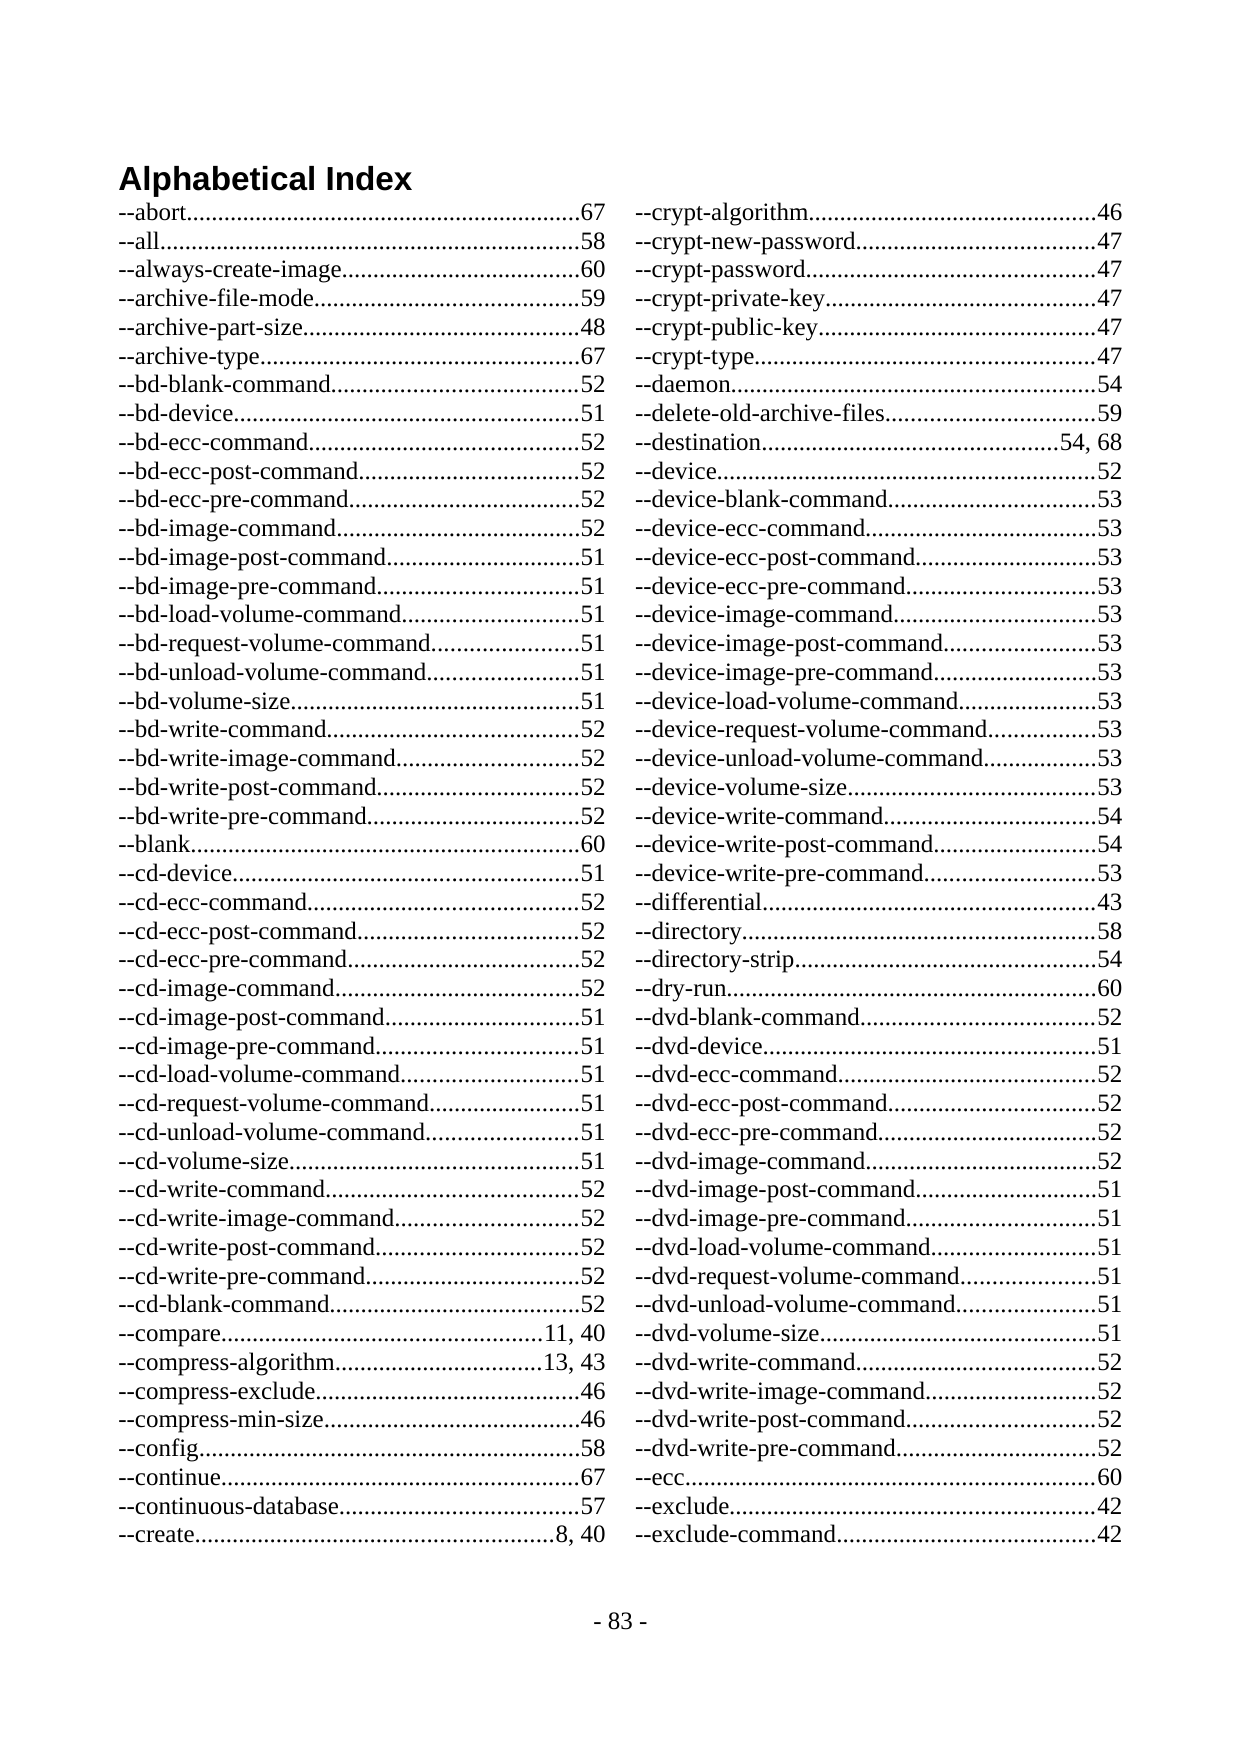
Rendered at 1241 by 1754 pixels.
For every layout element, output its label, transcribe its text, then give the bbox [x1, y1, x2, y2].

text --bd-write-post-command 52 [118, 772, 605, 801]
text --crypt-new-password 47 [635, 226, 1122, 254]
text --delete-old-archive-files 59 [635, 398, 1122, 427]
text --compress-exclude 46 [118, 1376, 605, 1404]
text --device-unload-volume-command 53 [635, 743, 1122, 772]
text --bd-write-image-command 52 [118, 743, 605, 772]
text --crypt-algorithm 46 [635, 197, 1122, 226]
text --bd-device 51 [118, 398, 605, 427]
text --bd-unload-volume-command 51 [118, 657, 605, 686]
text --device-blank-command 53 [635, 484, 1122, 513]
text --exclude 42 [635, 1491, 1122, 1519]
text --cd-unload-volume-command 51 [118, 1117, 605, 1146]
text --device-ecc-pre-command 53 [635, 571, 1122, 599]
text --crypt-password 47 [635, 254, 1122, 283]
text --always-create-image 60 [118, 254, 605, 283]
text --bd-ecc-pre-command 52 [118, 484, 605, 513]
text --bd-ecc-post-command 52 [118, 456, 605, 484]
text --cd-ecc-pre-command 52 [118, 944, 605, 973]
text --bd-write-pre-command 52 [118, 801, 605, 829]
text --bd-write-command 52 [118, 714, 605, 743]
text --bd-load-volume-command 51 [118, 599, 605, 628]
text --dry-run 60 [635, 973, 1122, 1002]
text --archive-file-mode 59 [118, 283, 605, 312]
subtitle Alphabetical Index [118, 159, 1122, 197]
text --directory 58 [635, 916, 1122, 944]
text --device-image-post-command 53 [635, 628, 1122, 657]
text --differential 43 [635, 887, 1122, 916]
text --device-load-volume-command 53 [635, 686, 1122, 714]
text --cd-image-command 52 [118, 973, 605, 1002]
text --device 52 [635, 456, 1122, 484]
text --dvd-write-image-command 52 [635, 1376, 1122, 1404]
text --continuous-database 57 [118, 1491, 605, 1519]
text --dvd-write-post-command 52 [635, 1404, 1122, 1433]
text --bd-ecc-command 52 [118, 427, 605, 456]
text --archive-part-size 48 [118, 312, 605, 341]
text --device-request-volume-command 53 [635, 714, 1122, 743]
text --exclude-command 42 [635, 1519, 1122, 1548]
text --create 8, 40 [118, 1519, 605, 1548]
text --cd-write-command 52 [118, 1174, 605, 1203]
text --cd-device 51 [118, 858, 605, 887]
text --cd-write-image-command 52 [118, 1203, 605, 1232]
text --bd-image-command 52 [118, 513, 605, 542]
text --all 58 [118, 226, 605, 254]
text --cd‑blank-command 52 [118, 1289, 605, 1318]
text --cd-load-volume-command 51 [118, 1059, 605, 1088]
text --cd-write-post-command 52 [118, 1232, 605, 1261]
text --compare 11, 40 [118, 1318, 605, 1347]
text --bd-volume-size 51 [118, 686, 605, 714]
text --dvd-volume-size 51 [635, 1318, 1122, 1347]
text --directory-strip 54 [635, 944, 1122, 973]
text --device-ecc-post-command 53 [635, 542, 1122, 571]
text --dvd-ecc-command 52 [635, 1059, 1122, 1088]
text --cd-ecc-post-command 52 [118, 916, 605, 944]
text --archive-type 67 [118, 341, 605, 369]
text --blank 60 [118, 829, 605, 858]
text --device-write-post-command 54 [635, 829, 1122, 858]
text --cd-image-pre-command 51 [118, 1031, 605, 1059]
text --dvd-image-post-command 51 [635, 1174, 1122, 1203]
text --dvd-image-pre-command 51 [635, 1203, 1122, 1232]
text --dvd-image-command 52 [635, 1146, 1122, 1174]
text --device-volume-size 53 [635, 772, 1122, 801]
text --bd-request-volume-command 51 [118, 628, 605, 657]
text --device-write-command 54 [635, 801, 1122, 829]
text --bd-image-post-command 51 [118, 542, 605, 571]
text --compress-min-size 46 [118, 1404, 605, 1433]
text --dvd-unload-volume-command 51 [635, 1289, 1122, 1318]
text --device-image-pre-command 53 [635, 657, 1122, 686]
text --config 58 [118, 1433, 605, 1462]
text --dvd-request-volume-command 51 [635, 1261, 1122, 1289]
text --ecc 60 [635, 1462, 1122, 1491]
text --cd-image-post-command 51 [118, 1002, 605, 1031]
text --device-image-command 53 [635, 599, 1122, 628]
text --crypt-private-key 47 [635, 283, 1122, 312]
text --cd-volume-size 51 [118, 1146, 605, 1174]
text --dvd-ecc-post-command 52 [635, 1088, 1122, 1117]
text --dvd-load-volume-command 51 [635, 1232, 1122, 1261]
text --dvd-blank-command 52 [635, 1002, 1122, 1031]
text --dvd-ecc-pre-command 52 [635, 1117, 1122, 1146]
text --dvd-write-command 52 [635, 1347, 1122, 1376]
text --dvd-write-pre-command 52 [635, 1433, 1122, 1462]
text --crypt-type 47 [635, 341, 1122, 369]
text --device-write-pre-command 53 [635, 858, 1122, 887]
text --dvd-device 51 [635, 1031, 1122, 1059]
text --compress-algorithm 13, 43 [118, 1347, 605, 1376]
text --device-ecc-command 53 [635, 513, 1122, 542]
text --bd-blank-command 52 [118, 369, 605, 398]
text --bd-image-pre-command 51 [118, 571, 605, 599]
text --destination 54, 68 [635, 427, 1122, 456]
text --continue 67 [118, 1462, 605, 1491]
text --cd-write-pre-command 52 [118, 1261, 605, 1289]
text --cd-request-volume-command 51 [118, 1088, 605, 1117]
text --cd-ecc-command 52 [118, 887, 605, 916]
text --crypt-public-key 47 [635, 312, 1122, 341]
text --abort 67 [118, 197, 605, 226]
text --daemon 54 [635, 369, 1122, 398]
